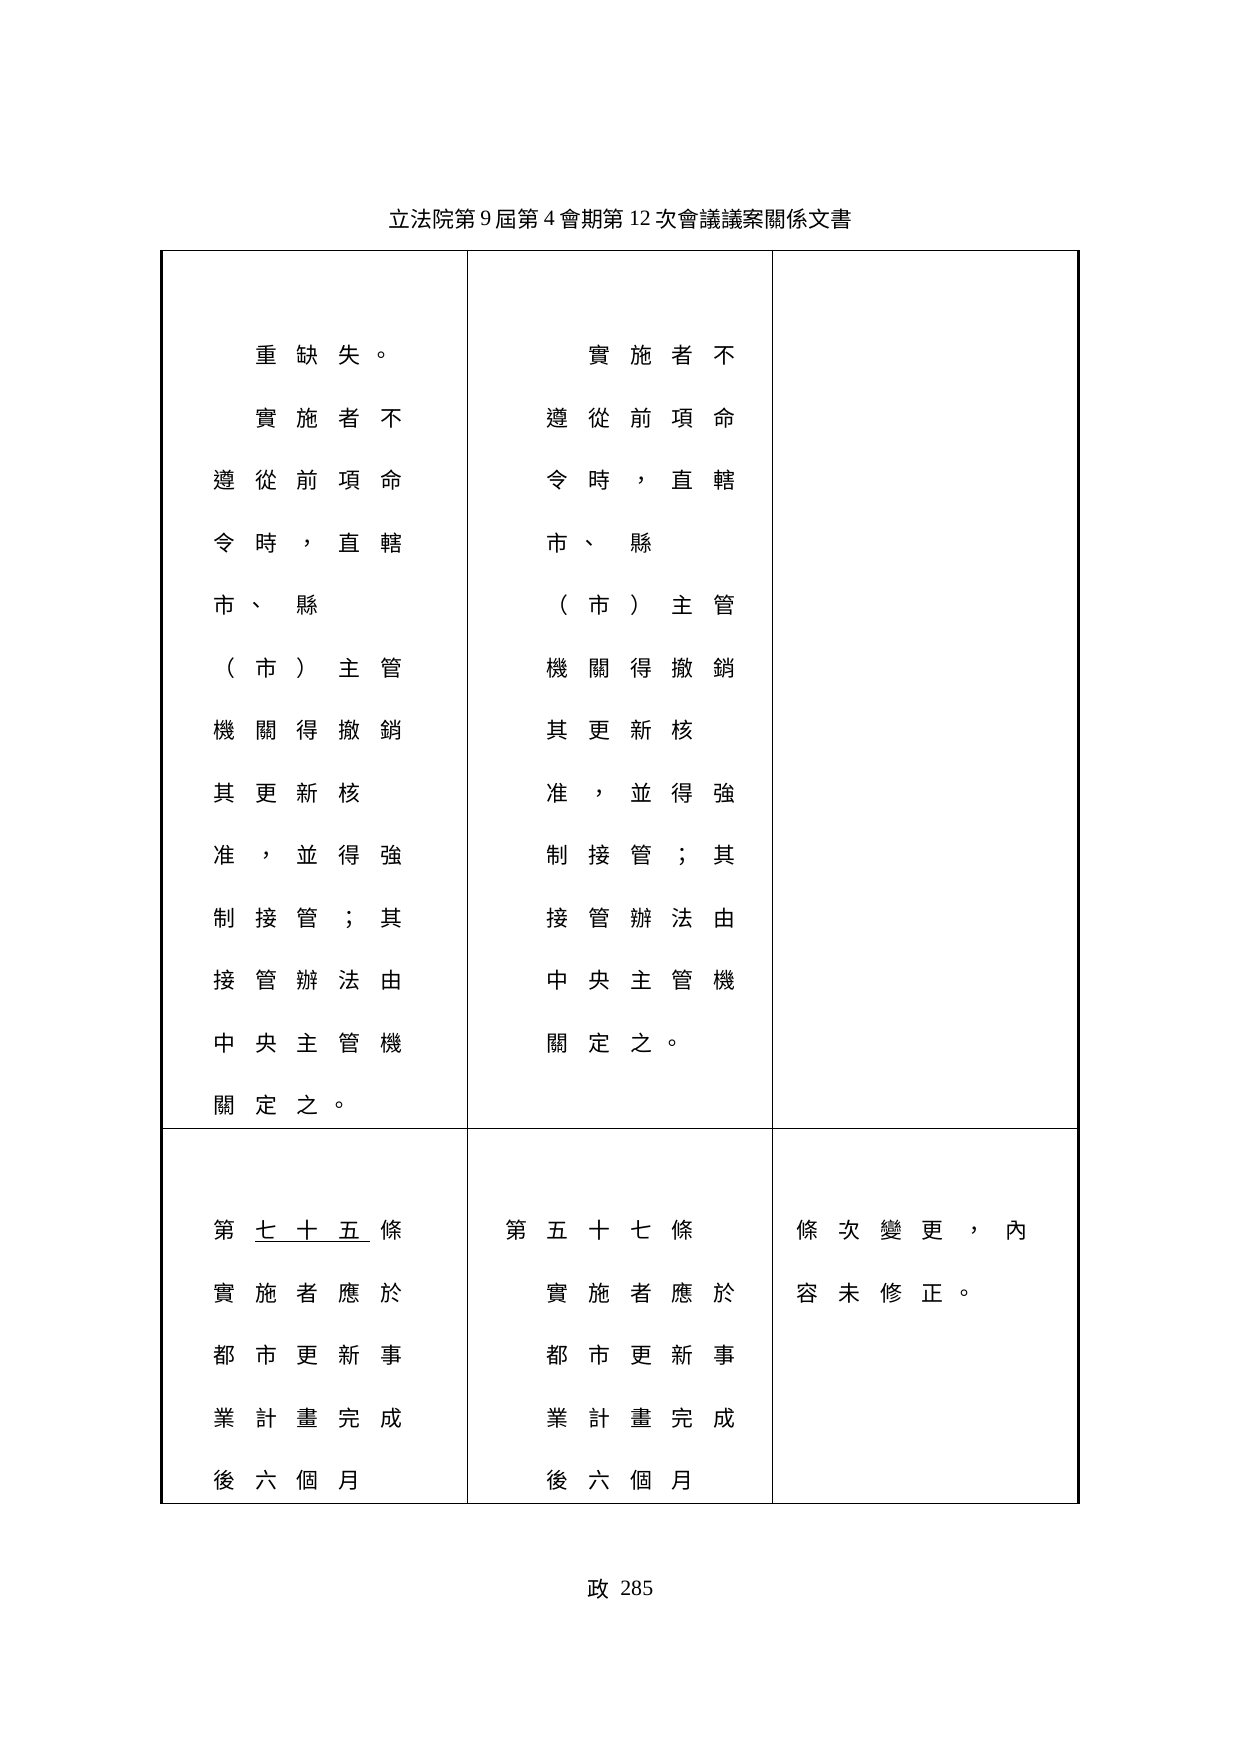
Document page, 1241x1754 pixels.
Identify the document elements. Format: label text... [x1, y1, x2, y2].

table_cell 條次變更，內容未修正。 [773, 1129, 1077, 1503]
table_cell 第七十五條 實施者應於都市更新事業計畫完成後六個月 [163, 1129, 467, 1503]
table_cell 第五十七條 實施者應於都市更新事業計畫完成後六個月 [468, 1129, 772, 1503]
table_cell [773, 251, 1077, 1128]
table_cell 實施者不遵從前項命令時，直轄市、縣（市）主管機關得撤銷其更新核准，並得強制接管；其接管辦法由中央主管機關定之。 [468, 251, 772, 1128]
table_cell 重缺失。 實施者不遵從前項命令時，直轄市、縣（市）主管機關得撤銷其更新核准，並得強制接管；其接管辦法由中央主管機關定之。 [163, 251, 467, 1128]
